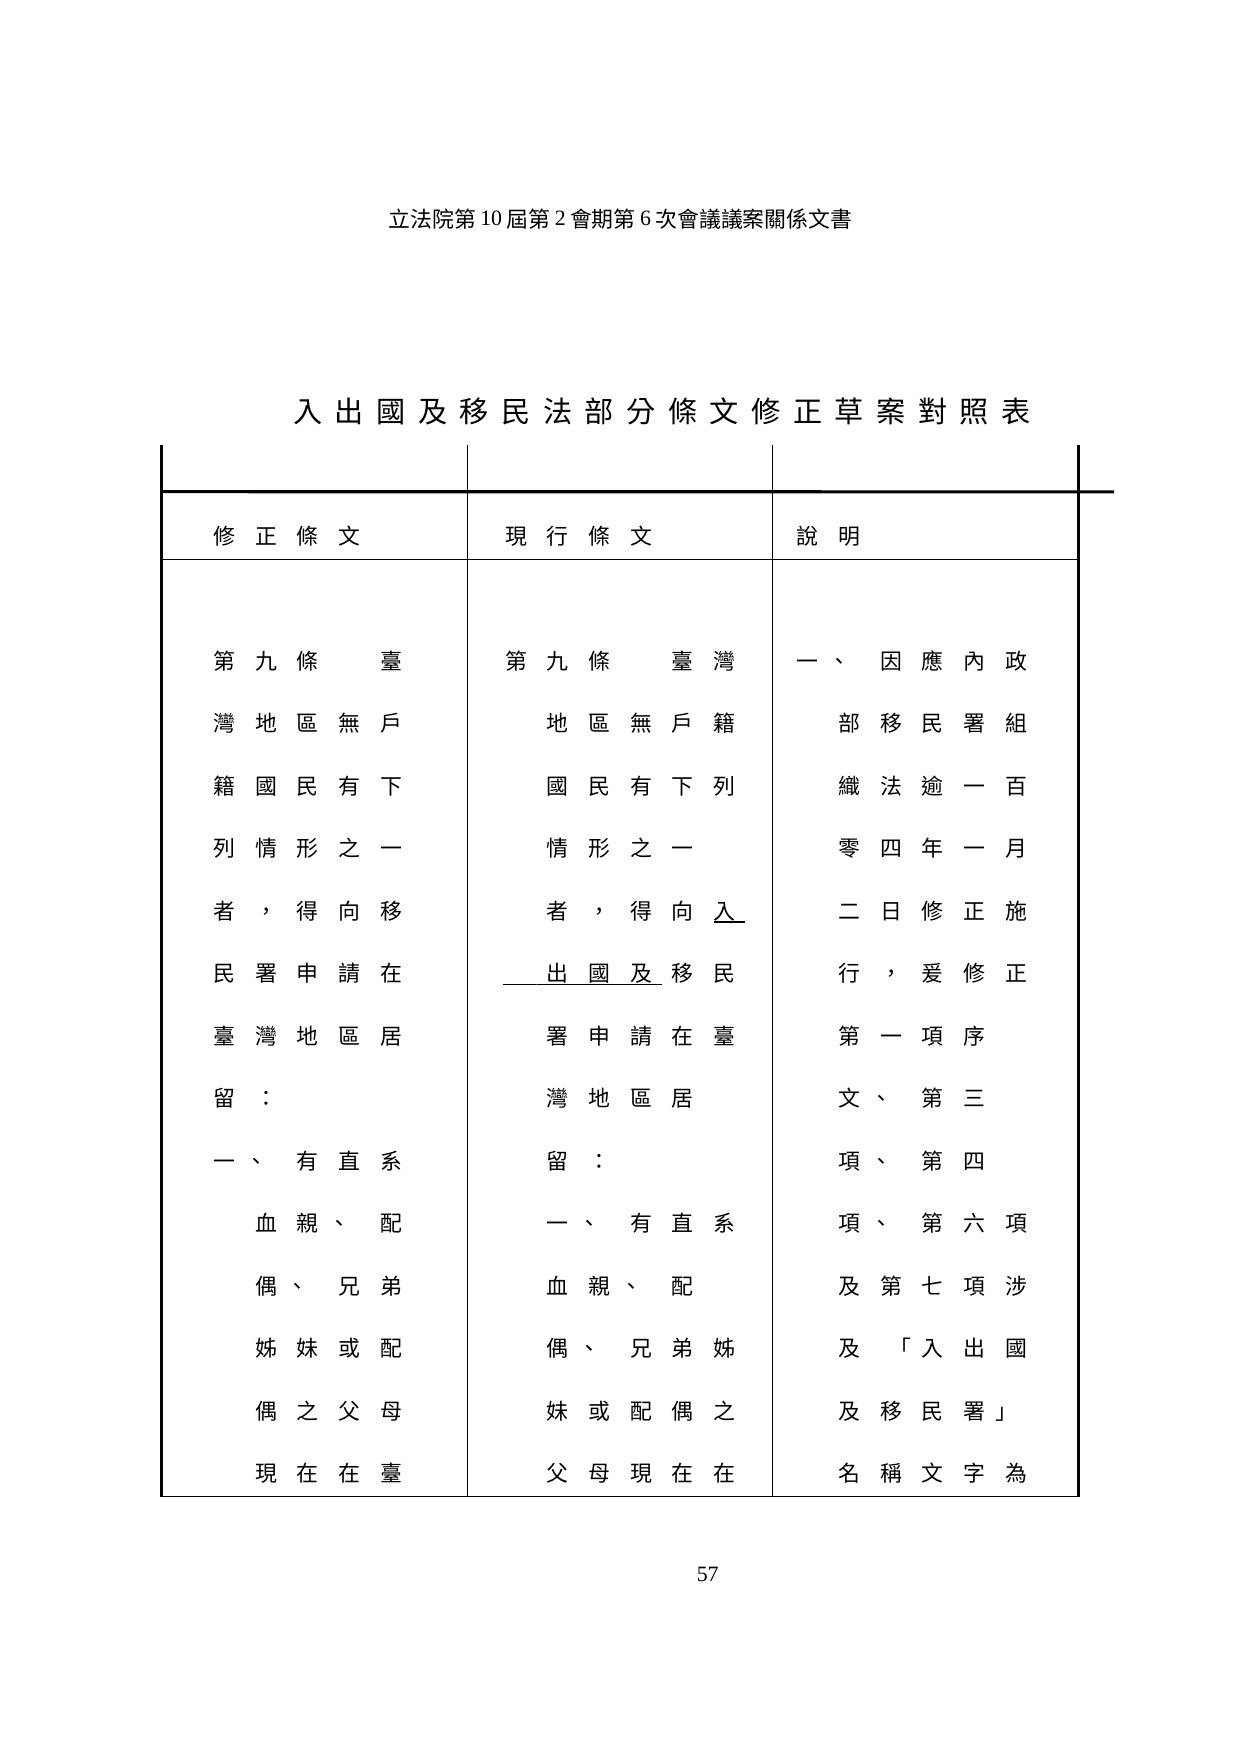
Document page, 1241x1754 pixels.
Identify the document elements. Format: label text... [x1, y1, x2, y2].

table_header 入出國及移民法部分條文修正草案對照表 [162, 306, 1078, 444]
table_cell [163, 445, 467, 490]
table_cell 現行條文 [468, 494, 772, 558]
table_cell 說明 [773, 494, 1077, 558]
table_cell 第九條 臺灣地區無戶籍國民有下列情形之一者，得向入出國及移民署申請在臺灣地區居留： 一、有直系血親、配偶、兄弟姊妹或配偶之父母現在在 [468, 560, 772, 1496]
table_cell [468, 445, 772, 490]
table_cell 一、因應內政部移民署組織法逾一百零四年一月二日修正施行，爰修正第一項序文、第三項、第四項、第六項及第七項涉及「入出國及移民署」名稱文字為 [773, 560, 1077, 1496]
table_cell [773, 445, 1077, 490]
table_cell 修正條文 [163, 494, 467, 558]
table_cell 第九條 臺灣地區無戶籍國民有下列情形之一者，得向移民署申請在臺灣地區居留： 一、有直系血親、配偶、兄弟姊妹或配偶之父母現在在臺 [163, 560, 467, 1496]
